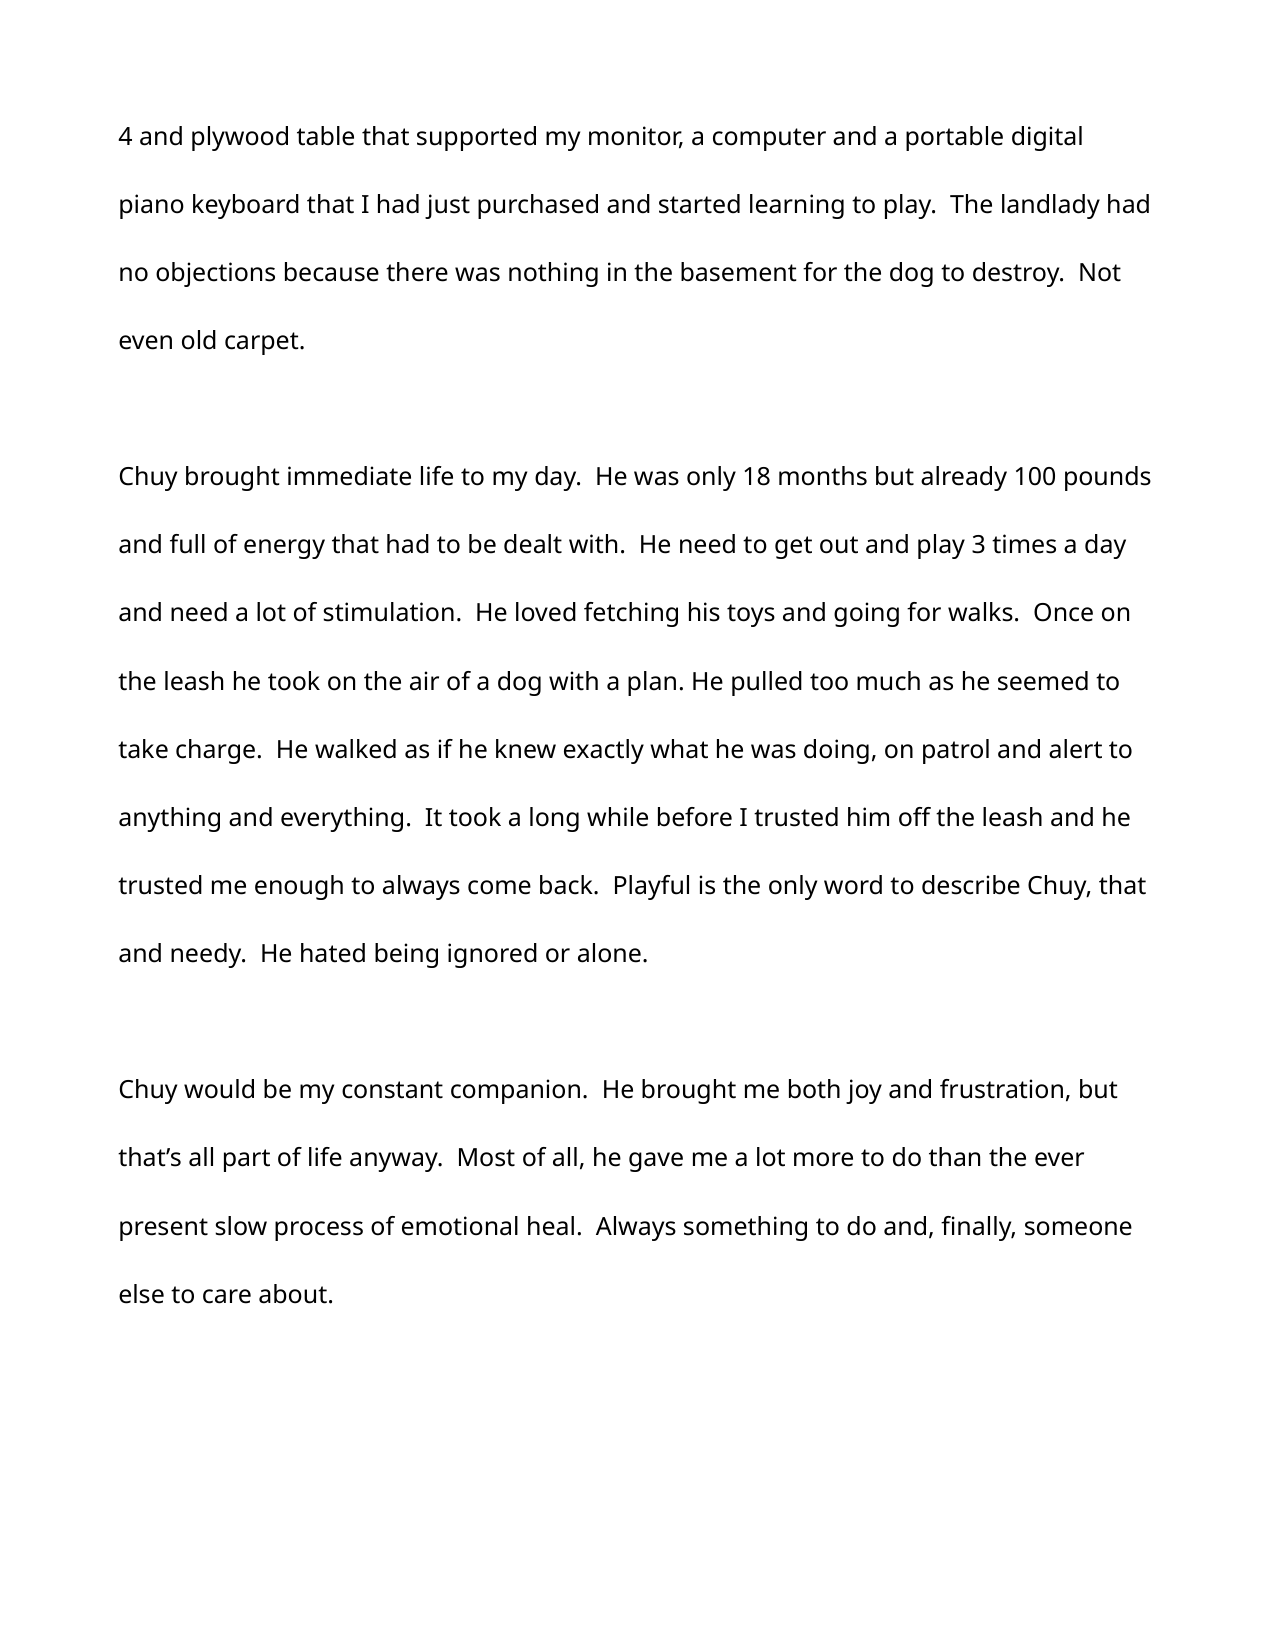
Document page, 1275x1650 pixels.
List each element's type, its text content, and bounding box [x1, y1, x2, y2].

text 4 and plywood table that supported my monitor, a computer and a portable digital piano keyboard that I had just purchased and started learning to play. The landlady had no objections because there was nothing in the basement for the dog to destroy. Not even old carpet. [118, 118, 1157, 357]
text Chuy brought immediate life to my day. He was only 18 months but already 100 pounds and full of energy that had to be dealt with. He need to get out and play 3 times a day and need a lot of stimulation. He loved fetching his toys and going for walks. Once on the leash he took on the air of a dog with a plan. He pulled too much as he seemed to take charge. He walked as if he knew exactly what he was doing, on patrol and alert to anything and everything. It took a long while before I trusted him off the leash and he trusted me enough to always come back. Playful is the only word to describe Chuy, that and needy. He hated being ignored or alone. [118, 459, 1157, 970]
text Chuy would be my constant companion. He brought me both joy and frustration, but that’s all part of life anyway. Most of all, he gave me a lot more to do than the ever present slow process of emotional heal. Always something to do and, finally, someone else to care about. [118, 1072, 1157, 1310]
